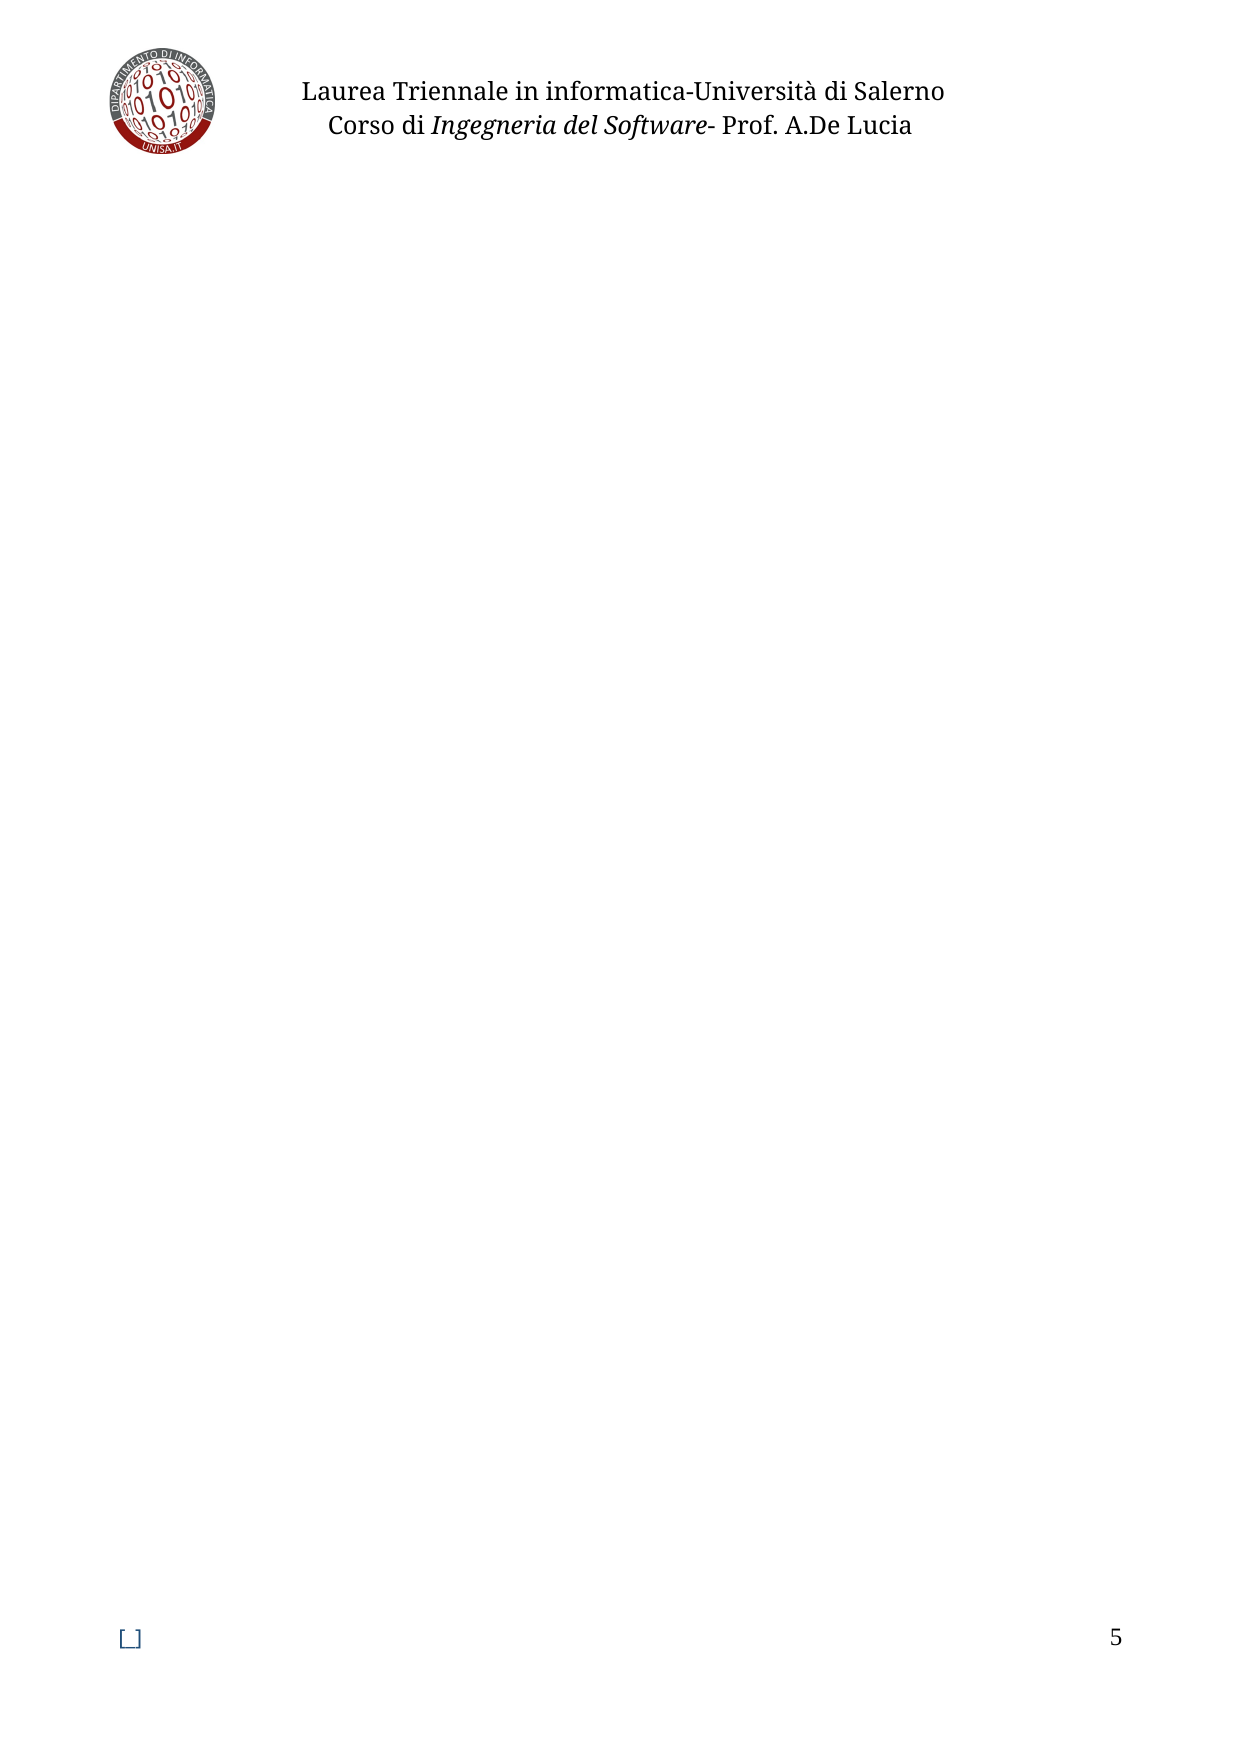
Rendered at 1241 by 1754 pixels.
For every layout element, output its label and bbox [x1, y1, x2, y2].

picture [109, 48, 215, 154]
